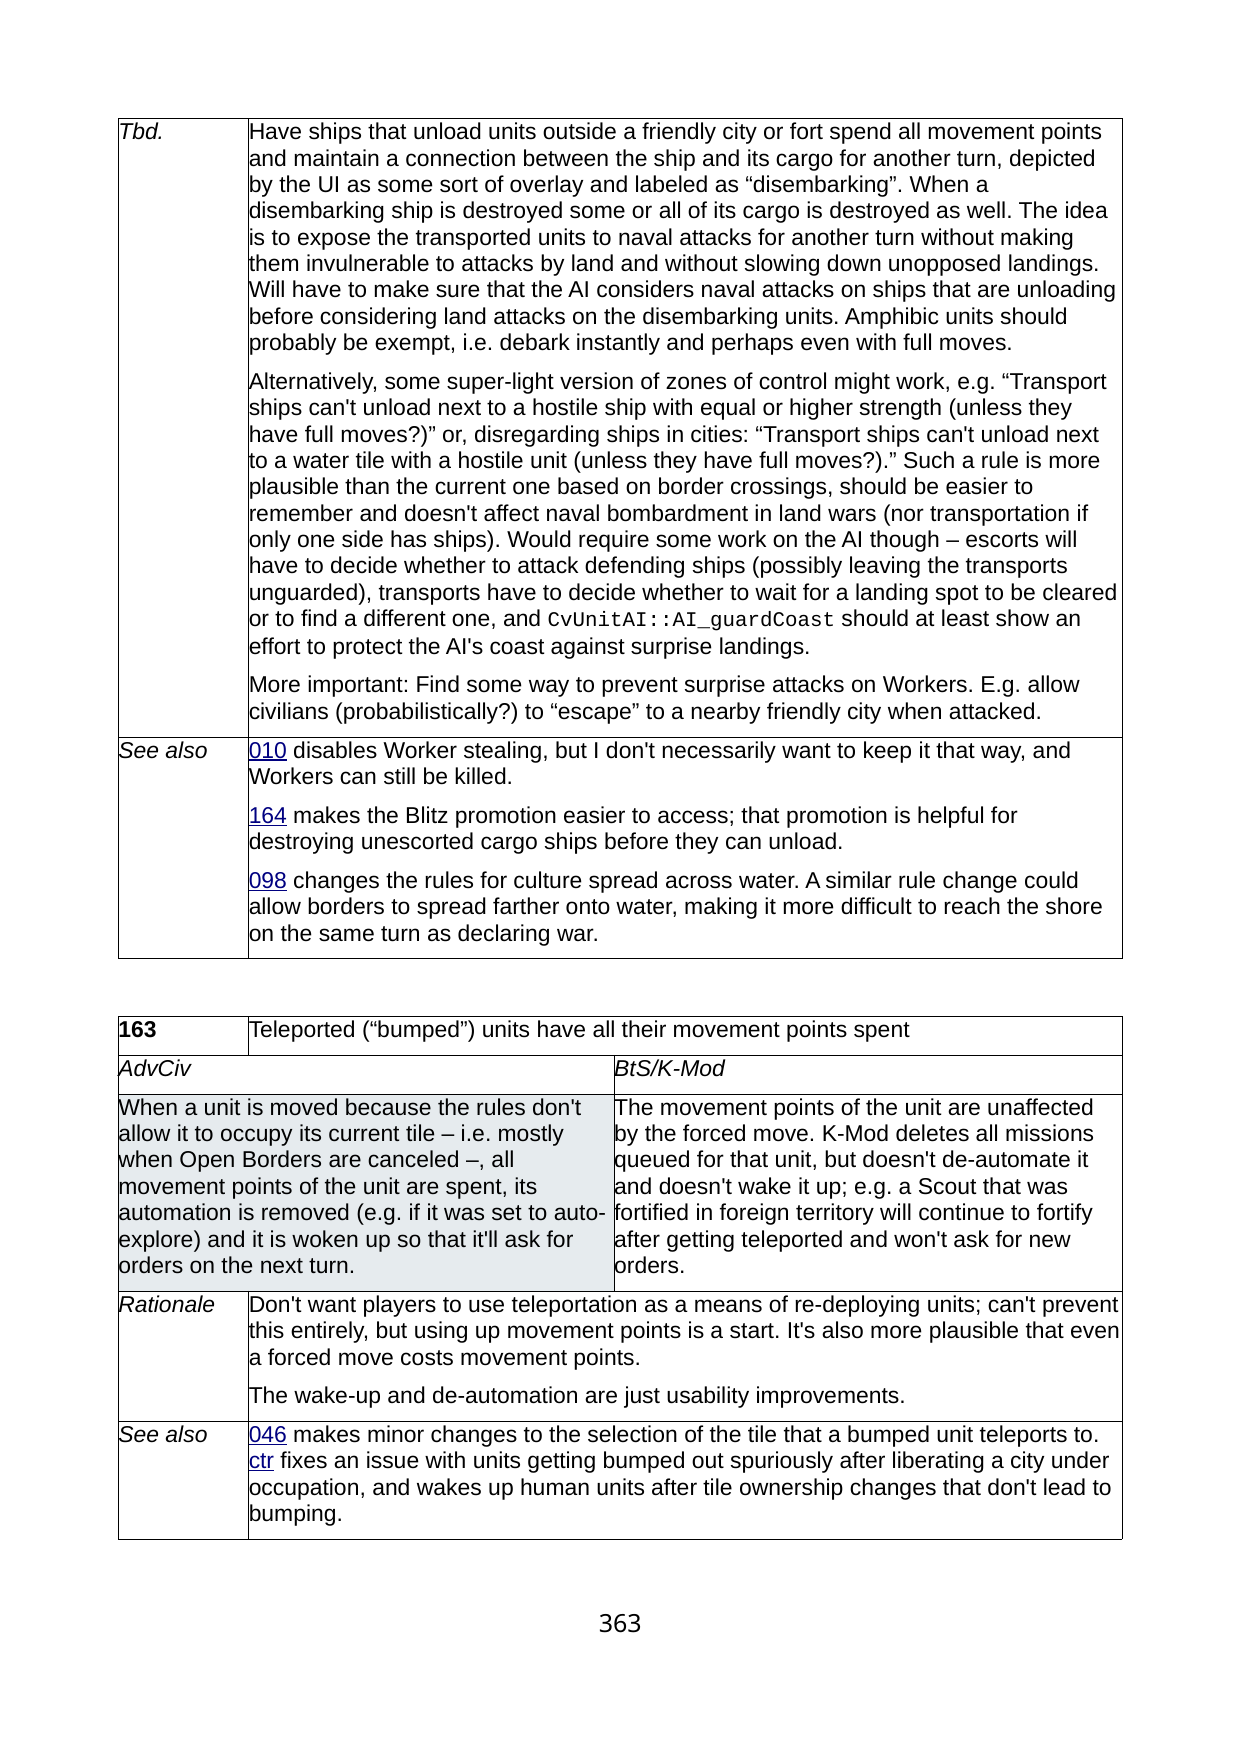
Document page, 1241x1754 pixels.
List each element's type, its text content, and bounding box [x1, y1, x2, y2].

table_cell The movement points of the unit are unaffected by the forced move. K-Mod deletes all missions queued for that unit, but doesn't de-automate it and doesn't wake it up; e.g. a Scout that was fortified in foreign territory will continue to fortify after getting teleported and won't ask for new orders. [615, 1095, 1122, 1291]
table_cell Have ships that unload units outside a friendly city or fort spend all movement points and maintain a connection between the ship and its cargo for another turn, depicted by the UI as some sort of overlay and labeled as “disembarking”. When a disembarking ship is destroyed some or all of its cargo is destroyed as well. The idea is to expose the transported units to naval attacks for another turn without making them invulnerable to attacks by land and without slowing down unopposed landings. Will have to make sure that the AI considers naval attacks on ships that are unloading before considering land attacks on the disembarking units. Amphibic units should probably be exempt, i.e. debark instantly and perhaps even with full moves. Alternatively, some super-light version of zones of control might work, e.g. “Transport ships can't unload next to a hostile ship with equal or higher strength (unless they have full moves?)” or, disregarding ships in cities: “Transport ships can't unload next to a water tile with a hostile unit (unless they have full moves?).” Such a rule is more plausible than the current one based on border crossings, should be easier to remember and doesn't affect naval bombardment in land wars (nor transportation if only one side has ships). Would require some work on the AI though – escorts will have to decide whether to attack defending ships (possibly leaving the transports unguarded), transports have to decide whether to wait for a landing spot to be cleared or to find a different one, and CvUnitAI::AI_guardCoast should at least show an effort to protect the AI's coast against surprise landings. More important: Find some way to prevent surprise attacks on Workers. E.g. allow civilians (probabilistically?) to “escape” to a nearby friendly city when attacked. [249, 119, 1122, 737]
table_cell BtS/K-Mod [615, 1056, 1122, 1094]
table_cell Don't want players to use teleportation as a means of re-deploying units; can't prevent this entirely, but using up movement points is a start. It's also more plausible that even a forced move costs movement points. The wake-up and de-automation are just usability improvements. [249, 1292, 1122, 1421]
table_cell AdvCiv [119, 1056, 614, 1094]
table_cell Tbd. [119, 119, 248, 737]
table_cell See also [119, 1422, 248, 1539]
table_cell See also [119, 738, 248, 958]
table_cell 010 disables Worker stealing, but I don't necessarily want to keep it that way, and Workers can still be killed. 164 makes the Blitz promotion easier to access; that promotion is helpful for destroying unescorted cargo ships before they can unload. 098 changes the rules for culture spread across water. A similar rule change could allow borders to spread farther onto water, making it more difficult to reach the shore on the same turn as declaring war. [249, 738, 1122, 958]
table_cell When a unit is moved because the rules don't allow it to occupy its current tile – i.e. mostly when Open Borders are canceled –, all movement points of the unit are spent, its automation is removed (e.g. if it was set to auto-explore) and it is woken up so that it'll ask for orders on the next turn. [119, 1095, 614, 1291]
table_header Teleported (“bumped”) units have all their movement points spent [249, 1017, 1122, 1055]
table_cell 046 makes minor changes to the selection of the tile that a bumped unit teleports to. ctr fixes an issue with units getting bumped out spuriously after liberating a city under occupation, and wakes up human units after tile ownership changes that don't lead to bumping. [249, 1422, 1122, 1539]
table_header 163 [119, 1017, 248, 1055]
table_cell Rationale [119, 1292, 248, 1421]
